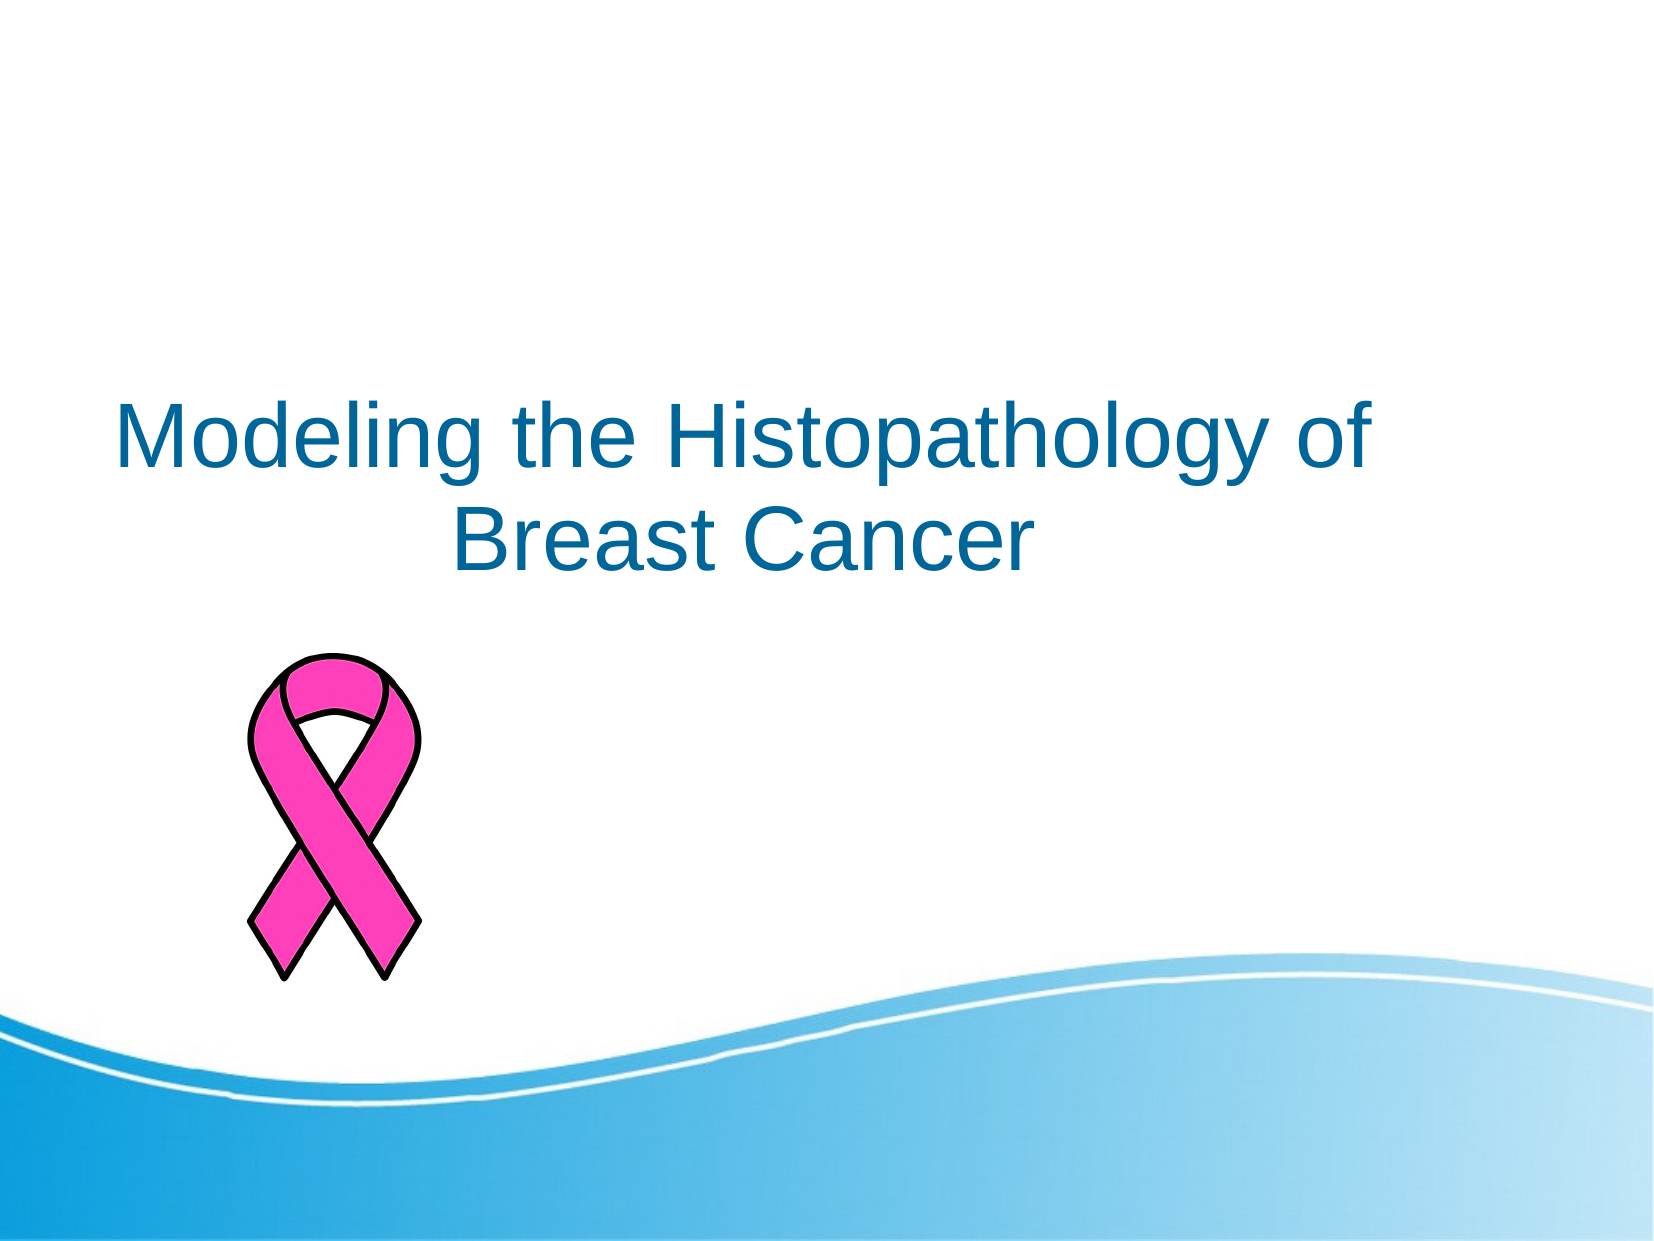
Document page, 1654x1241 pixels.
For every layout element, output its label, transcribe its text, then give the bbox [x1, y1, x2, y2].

picture [0, 591, 1654, 1241]
picture [85, 1053, 95, 1059]
title Modeling the Histopathology of Breast Cancer [0, 384, 1489, 592]
